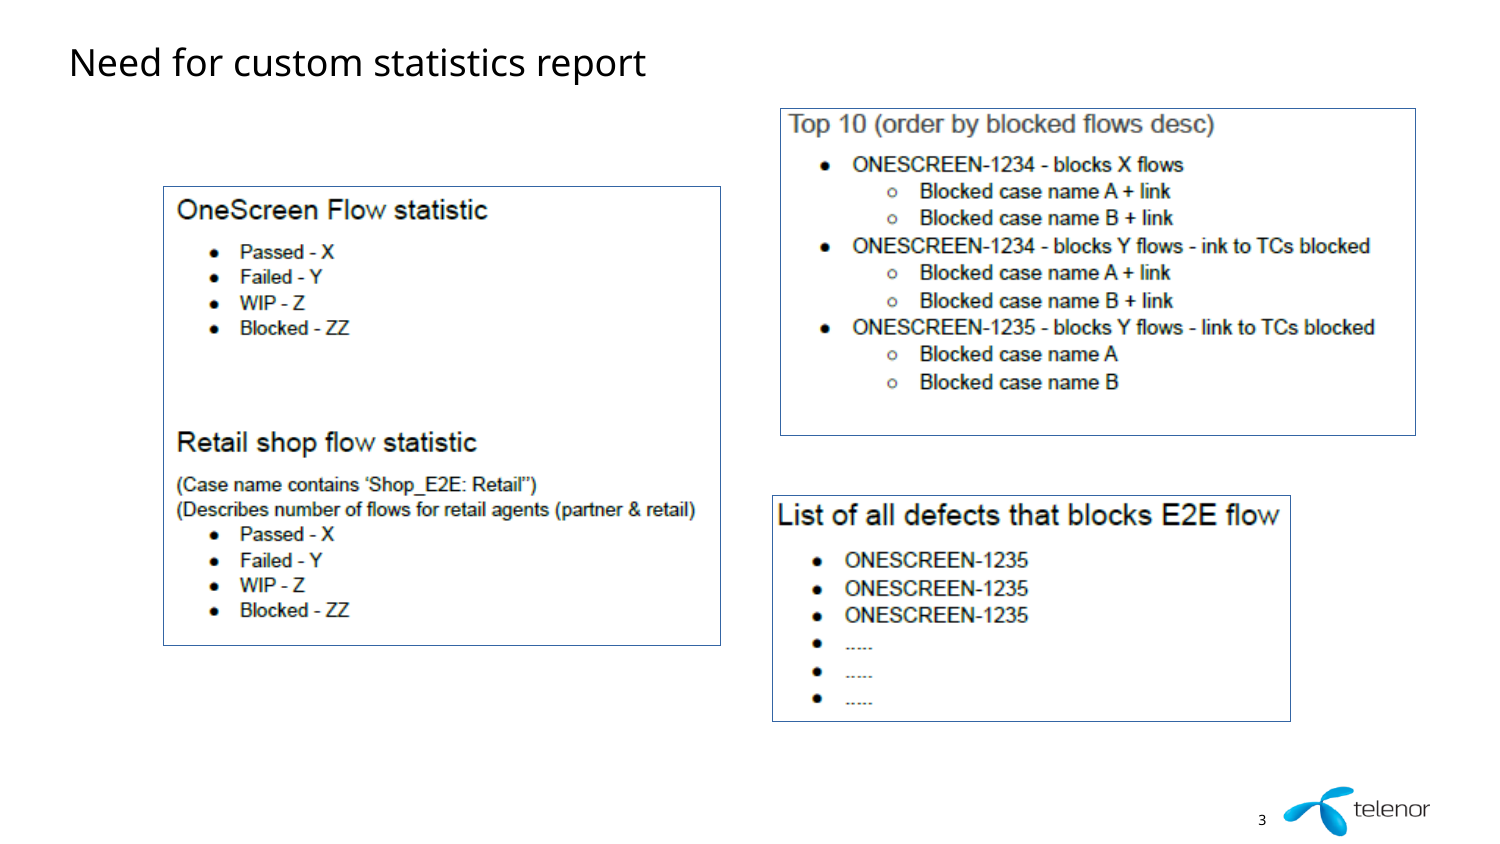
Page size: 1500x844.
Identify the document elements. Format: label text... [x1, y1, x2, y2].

picture [780, 108, 1416, 436]
picture [1277, 782, 1430, 844]
picture [772, 494, 1291, 722]
picture [163, 186, 721, 646]
title Need for custom statistics report [68, 39, 1430, 85]
